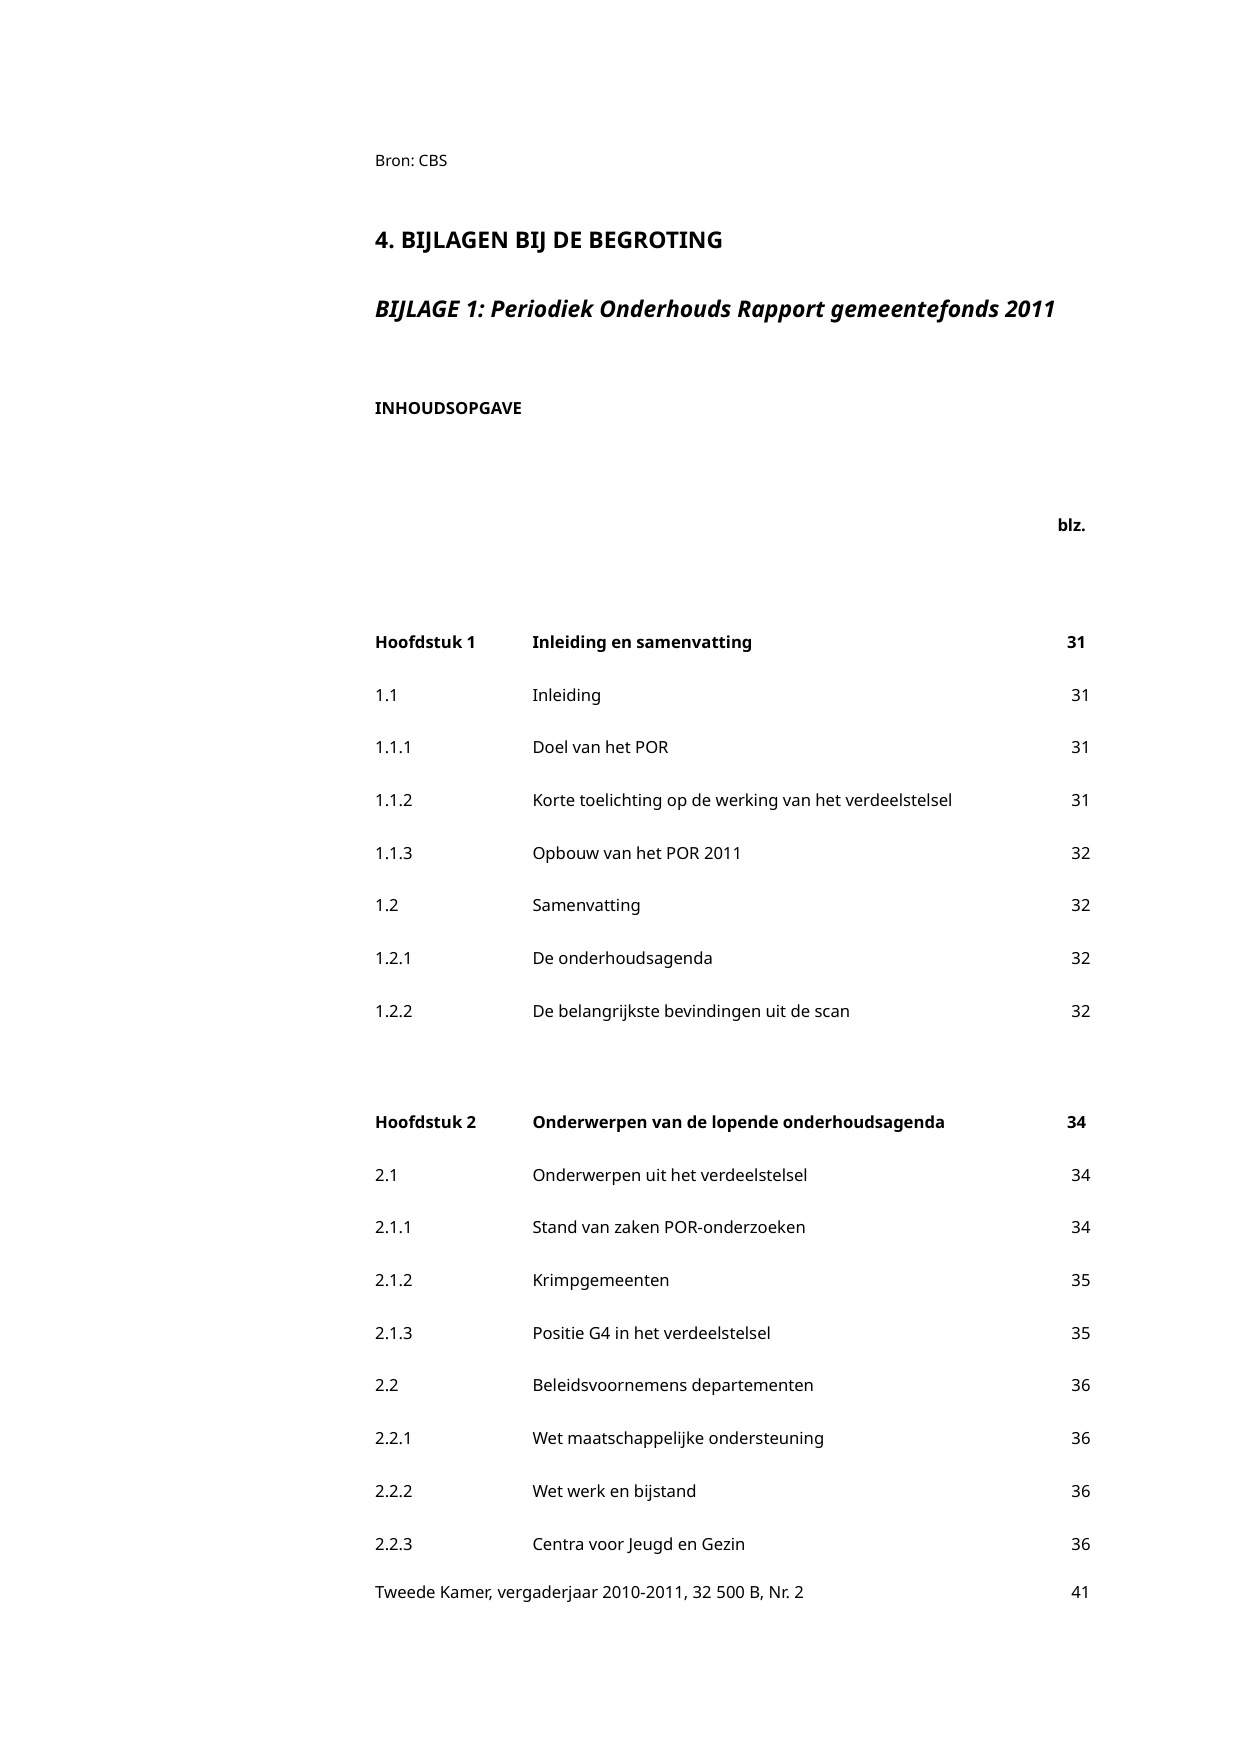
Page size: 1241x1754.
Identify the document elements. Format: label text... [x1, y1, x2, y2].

table_cell 2.2.3 [375, 1532, 532, 1555]
table_cell 2.1.2 [375, 1269, 532, 1321]
table_cell 36 [1011, 1374, 1090, 1427]
table_cell Hoofdstuk 2 [375, 1111, 532, 1163]
table_cell 34 [1011, 1111, 1090, 1163]
table_cell [375, 1052, 532, 1111]
table_cell Inleiding en samenvatting [532, 630, 1011, 683]
table_cell De onderhoudsagenda [532, 947, 1011, 999]
table_cell blz. [1011, 514, 1090, 572]
table_cell 31 [1011, 789, 1090, 841]
table_cell 35 [1011, 1321, 1090, 1374]
table_cell [1011, 572, 1090, 630]
table_cell 1.1 [375, 683, 532, 736]
table_cell 36 [1011, 1480, 1090, 1532]
table_cell [532, 1052, 1011, 1111]
table_cell 2.2.1 [375, 1427, 532, 1479]
table_cell Wet werk en bijstand [532, 1480, 1011, 1532]
table_cell Onderwerpen uit het verdeelstelsel [532, 1163, 1011, 1216]
table_cell [375, 572, 532, 630]
table_cell 31 [1011, 736, 1090, 788]
table_cell Samenvatting [532, 894, 1011, 947]
table_cell Krimpgemeenten [532, 1269, 1011, 1321]
table_cell 2.2 [375, 1374, 532, 1427]
table_cell [1011, 1052, 1090, 1111]
table_cell 31 [1011, 630, 1090, 683]
table_cell [1011, 455, 1090, 513]
table_cell 36 [1011, 1427, 1090, 1479]
table_cell [375, 514, 532, 572]
table_cell 32 [1011, 999, 1090, 1052]
table_cell 1.1.1 [375, 736, 532, 788]
table_cell 31 [1011, 683, 1090, 736]
table_cell 36 [1011, 1532, 1090, 1555]
table_cell Stand van zaken POR-onderzoeken [532, 1216, 1011, 1269]
table_cell 32 [1011, 894, 1090, 947]
table_cell 34 [1011, 1216, 1090, 1269]
table_cell Korte toelichting op de werking van het verdeelstelsel [532, 789, 1011, 841]
table_cell 2.2.2 [375, 1480, 532, 1532]
table_cell De belangrijkste bevindingen uit de scan [532, 999, 1011, 1052]
table_cell Onderwerpen van de lopende onderhoudsagenda [532, 1111, 1011, 1163]
table_cell Inleiding [532, 683, 1011, 736]
table_cell 34 [1011, 1163, 1090, 1216]
table_cell 1.1.3 [375, 841, 532, 894]
table_cell 1.1.2 [375, 789, 532, 841]
table_cell 1.2 [375, 894, 532, 947]
table_cell 2.1 [375, 1163, 532, 1216]
table_cell Centra voor Jeugd en Gezin [532, 1532, 1011, 1555]
subtitle BIJLAGE 1: Periodiek Onderhouds Rapport gemeentefonds 2011 [375, 292, 1090, 324]
table_cell [375, 455, 532, 513]
table_cell 35 [1011, 1269, 1090, 1321]
table_cell 32 [1011, 841, 1090, 894]
table_cell [532, 514, 1011, 572]
table_header [1011, 397, 1090, 455]
table_header INHOUDSOPGAVE [375, 397, 1011, 455]
table_cell 1.2.2 [375, 999, 532, 1052]
table_cell 2.1.3 [375, 1321, 532, 1374]
subtitle 4. BIJLAGEN BIJ DE BEGROTING [375, 224, 1090, 255]
table_cell Opbouw van het POR 2011 [532, 841, 1011, 894]
table_cell 2.1.1 [375, 1216, 532, 1269]
text Bron: CBS [375, 150, 1090, 171]
table_cell [532, 455, 1011, 513]
table_cell Doel van het POR [532, 736, 1011, 788]
table_cell Wet maatschappelijke ondersteuning [532, 1427, 1011, 1479]
table_cell Hoofdstuk 1 [375, 630, 532, 683]
table_cell Positie G4 in het verdeelstelsel [532, 1321, 1011, 1374]
table_cell 32 [1011, 947, 1090, 999]
table_cell [532, 572, 1011, 630]
table_cell 1.2.1 [375, 947, 532, 999]
table_cell Beleidsvoornemens departementen [532, 1374, 1011, 1427]
